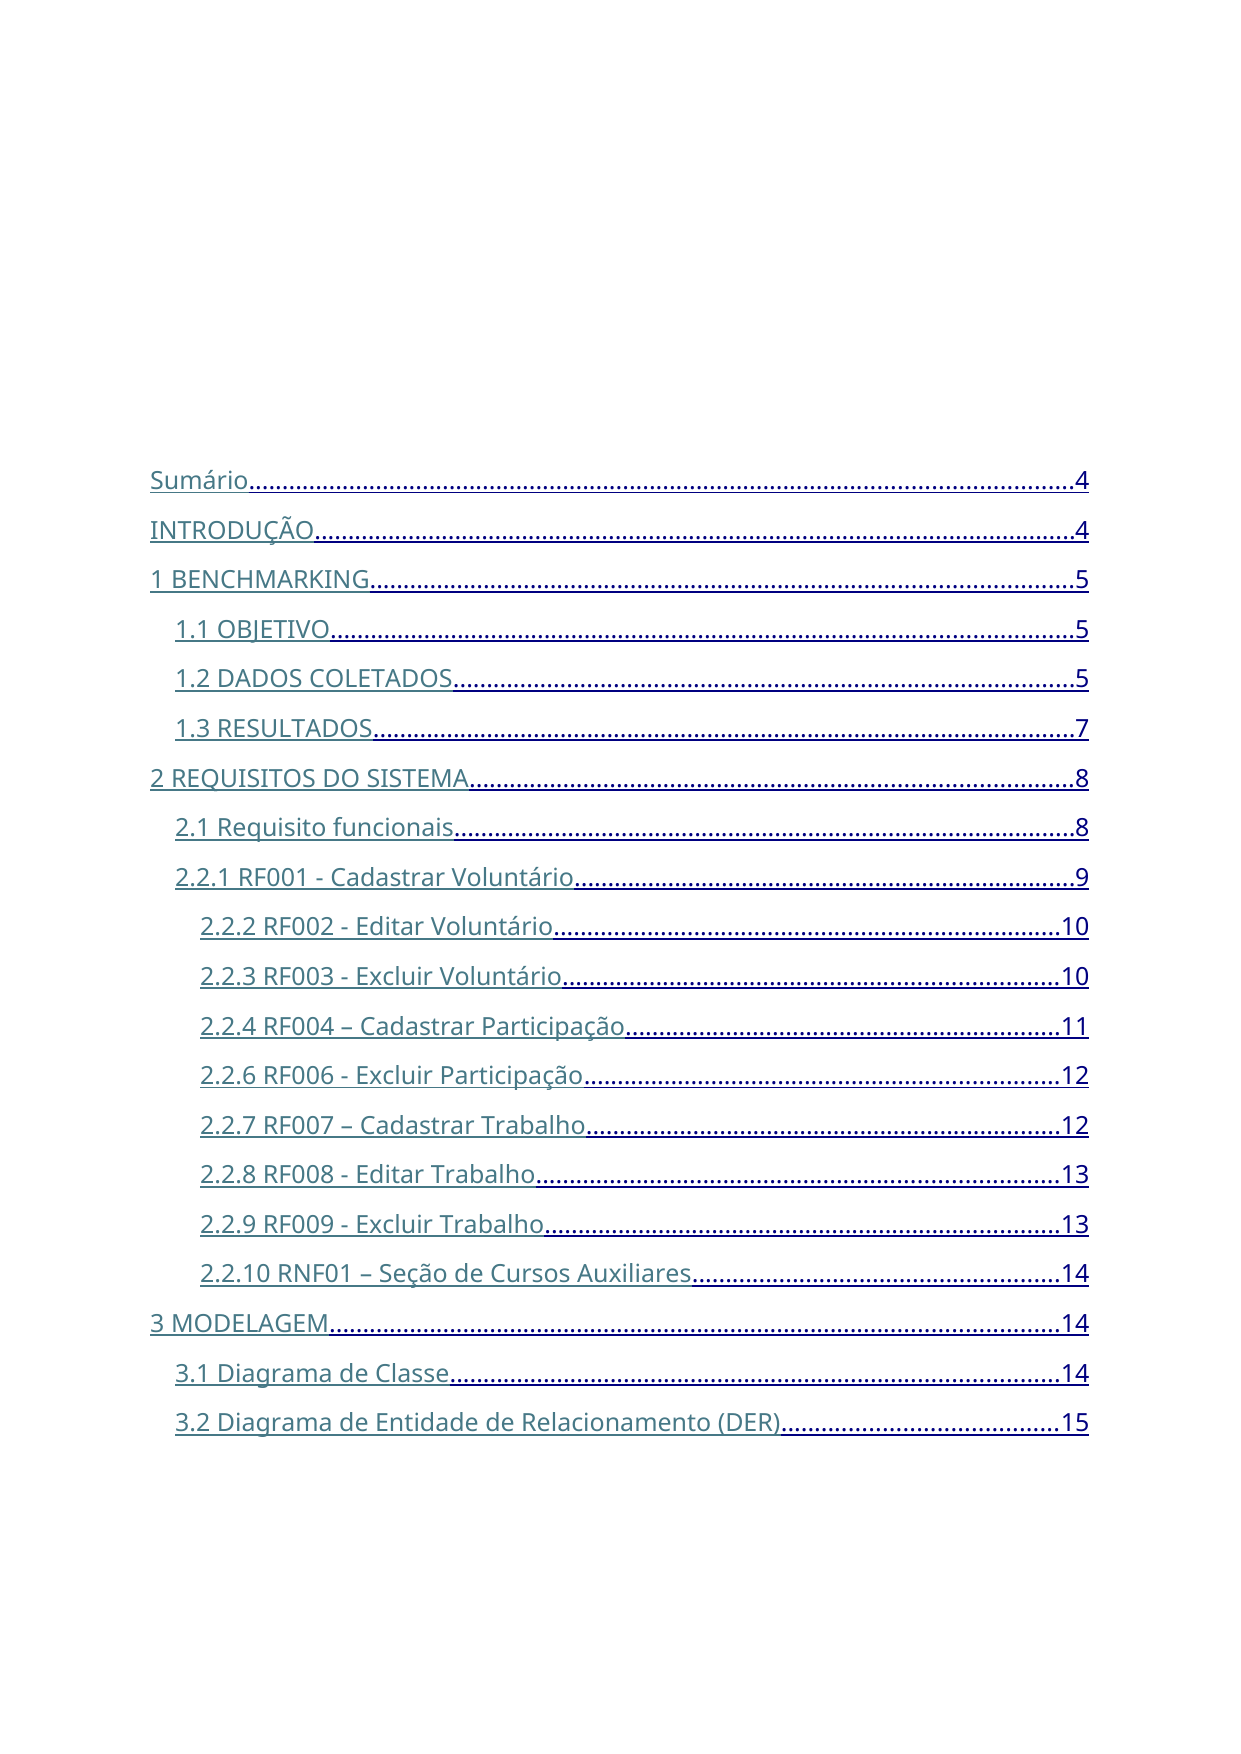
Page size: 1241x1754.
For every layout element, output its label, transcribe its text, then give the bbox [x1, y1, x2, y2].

text INTRODUÇÃO 4 [150, 512, 1090, 546]
text Sumário 4 [150, 463, 1090, 497]
text 2.1 Requisito funcionais 8 [175, 810, 1090, 844]
text 1 BENCHMARKING 5 [150, 562, 1090, 596]
text 2.2.7 RF007 – Cadastrar Trabalho 12 [200, 1107, 1090, 1141]
text 2 REQUISITOS DO SISTEMA 8 [150, 760, 1090, 794]
text 3 MODELAGEM 14 [150, 1306, 1090, 1340]
text 1.1 OBJETIVO 5 [175, 611, 1090, 646]
text 2.2.4 RF004 – Cadastrar Participação 11 [200, 1008, 1090, 1042]
text 1.3 RESULTADOS 7 [175, 711, 1090, 745]
text 3.1 Diagrama de Classe 14 [175, 1355, 1090, 1389]
text 2.2.3 RF003 - Excluir Voluntário 10 [200, 958, 1090, 993]
text 2.2.10 RNF01 – Seção de Cursos Auxiliares 14 [200, 1256, 1090, 1290]
text 2.2.8 RF008 - Editar Trabalho 13 [200, 1157, 1090, 1191]
text 2.2.6 RF006 - Excluir Participação 12 [200, 1058, 1090, 1092]
text 1.2 DADOS COLETADOS 5 [175, 661, 1090, 695]
text 2.2.9 RF009 - Excluir Trabalho 13 [200, 1206, 1090, 1241]
text 2.2.2 RF002 - Editar Voluntário 10 [200, 909, 1090, 943]
text 3.2 Diagrama de Entidade de Relacionamento (DER) 15 [175, 1405, 1090, 1439]
text 2.2.1 RF001 - Cadastrar Voluntário 9 [175, 859, 1090, 893]
